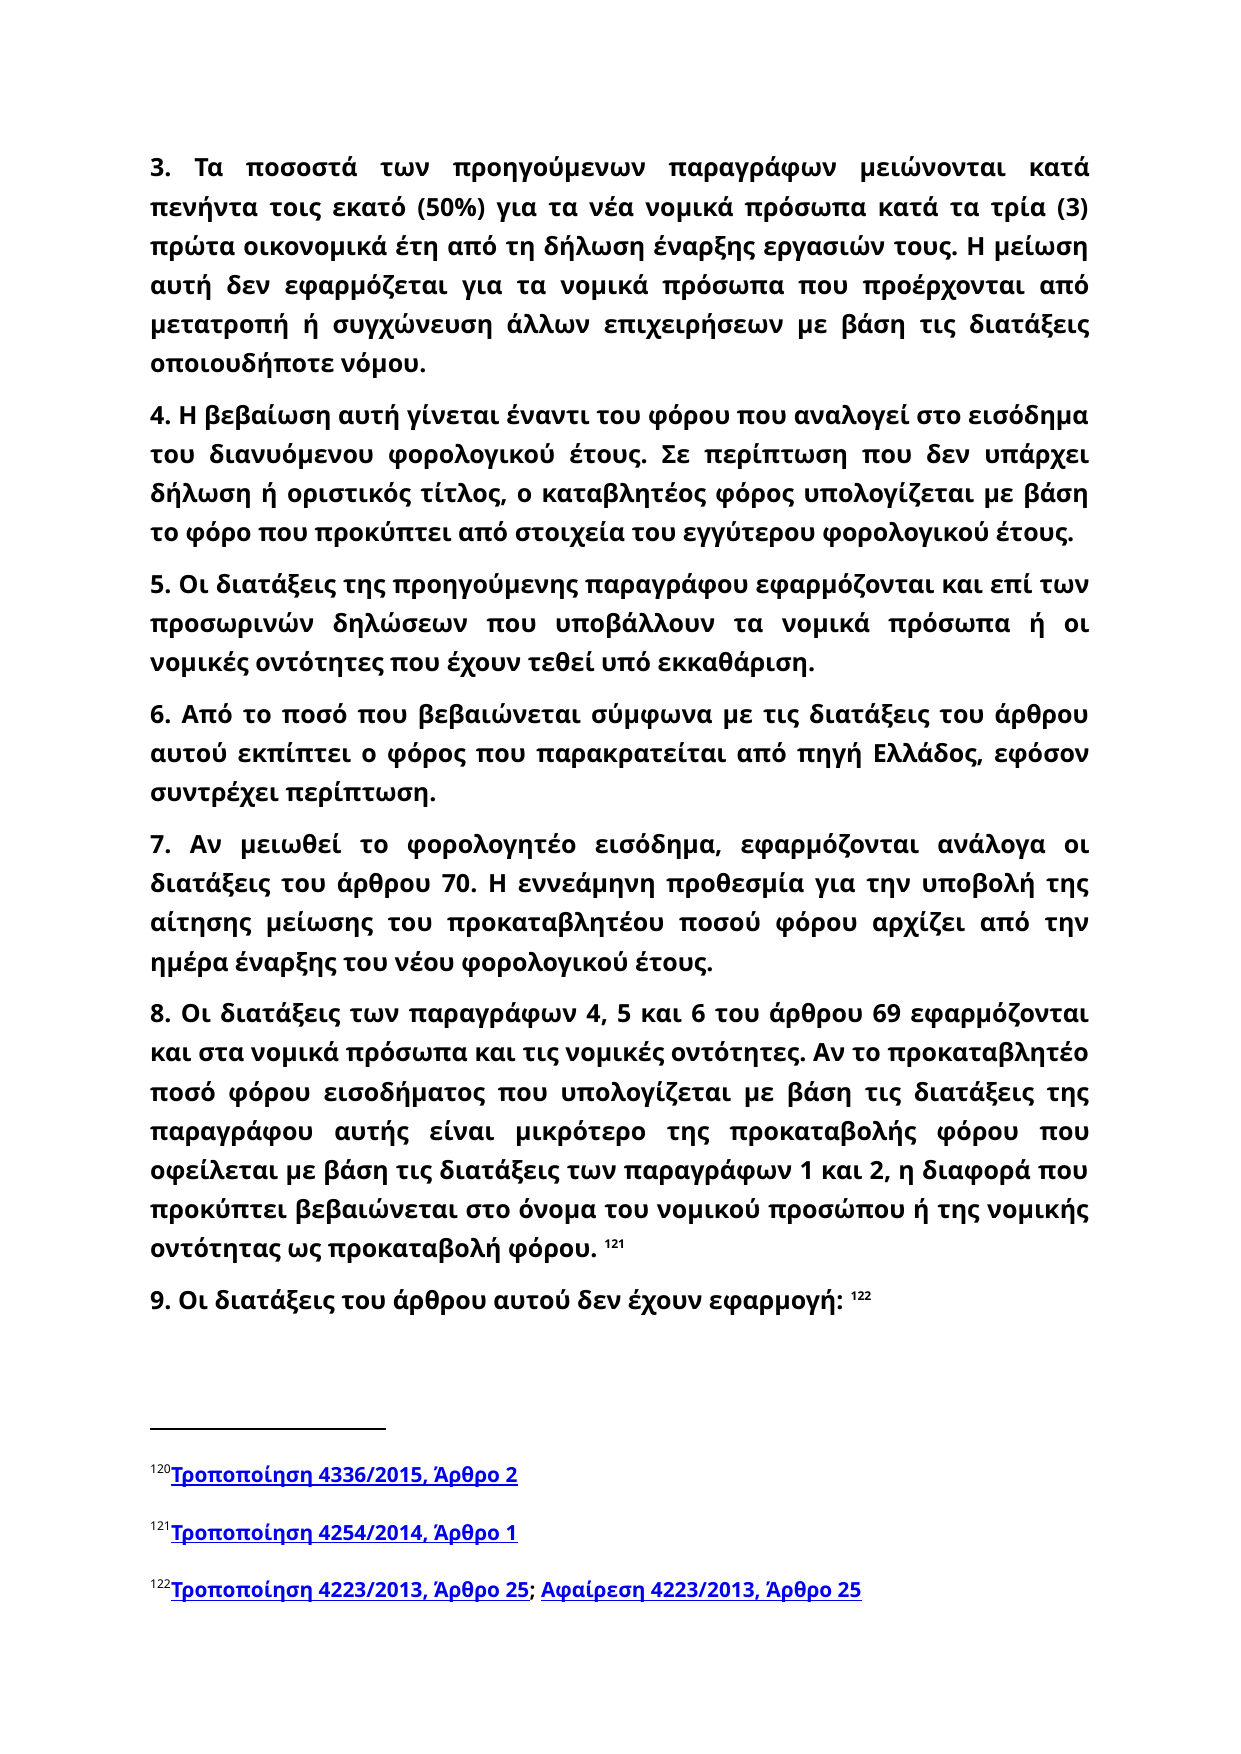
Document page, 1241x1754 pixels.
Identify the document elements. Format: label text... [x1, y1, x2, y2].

text 4. Η βεβαίωση αυτή γίνεται έναντι του φόρου που αναλογεί στο εισόδημα του διανυόμενου φορολογικού έτους. Σε περίπτωση που δεν υπάρχει δήλωση ή οριστικός τίτλος, ο καταβλητέος φόρος υπολογίζεται με βάση το φόρο που προκύπτει από στοιχεία του εγγύτερου φορολογικού έτους. [150, 397, 1090, 549]
text 8. Οι διατάξεις των παραγράφων 4, 5 και 6 του άρθρου 69 εφαρμόζονται και στα νομικά πρόσωπα και τις νομικές οντότητες. Αν το προκαταβλητέο ποσό φόρου εισοδήματος που υπολογίζεται με βάση τις διατάξεις της παραγράφου αυτής είναι μικρότερο της προκαταβολής φόρου που οφείλεται με βάση τις διατάξεις των παραγράφων 1 και 2, η διαφορά που προκύπτει βεβαιώνεται στο όνομα του νομικού προσώπου ή της νομικής οντότητας ως προκαταβολή φόρου. [150, 996, 1090, 1265]
text 7. Αν μειωθεί το φορολογητέο εισόδημα, εφαρμόζονται ανάλογα οι διατάξεις του άρθρου 70. Η εννεάμηνη προθεσμία για την υποβολή της αίτησης μείωσης του προκαταβλητέου ποσού φόρου αρχίζει από την ημέρα έναρξης του νέου φορολογικού έτους. [150, 827, 1090, 978]
text 6. Από το ποσό που βεβαιώνεται σύμφωνα με τις διατάξεις του άρθρου αυτού εκπίπτει ο φόρος που παρακρατείται από πηγή Ελλάδος, εφόσον συντρέχει περίπτωση. [150, 697, 1090, 809]
text 3. Τα ποσοστά των προηγούμενων παραγράφων μειώνονται κατά πενήντα τοις εκατό (50%) για τα νέα νομικά πρόσωπα κατά τα τρία (3) πρώτα οικονομικά έτη από τη δήλωση έναρξης εργασιών τους. Η μείωση αυτή δεν εφαρμόζεται για τα νομικά πρόσωπα που προέρχονται από μετατροπή ή συγχώνευση άλλων επιχειρήσεων με βάση τις διατάξεις οποιουδήποτε νόμου. [150, 150, 1090, 380]
text 9. Οι διατάξεις του άρθρου αυτού δεν έχουν εφαρμογή: [150, 1282, 1090, 1317]
text 5. Οι διατάξεις της προηγούμενης παραγράφου εφαρμόζονται και επί των προσωρινών δηλώσεων που υποβάλλουν τα νομικά πρόσωπα ή οι νομικές οντότητες που έχουν τεθεί υπό εκκαθάριση. [150, 567, 1090, 679]
text Τροποποίηση 4336/2015, Άρθρο 2 [150, 1460, 1090, 1489]
text Τροποποίηση 4254/2014, Άρθρο 1 [150, 1518, 1090, 1546]
text Τροποποίηση 4223/2013, Άρθρο 25; Αφαίρεση 4223/2013, Άρθρο 25 [150, 1576, 1090, 1604]
